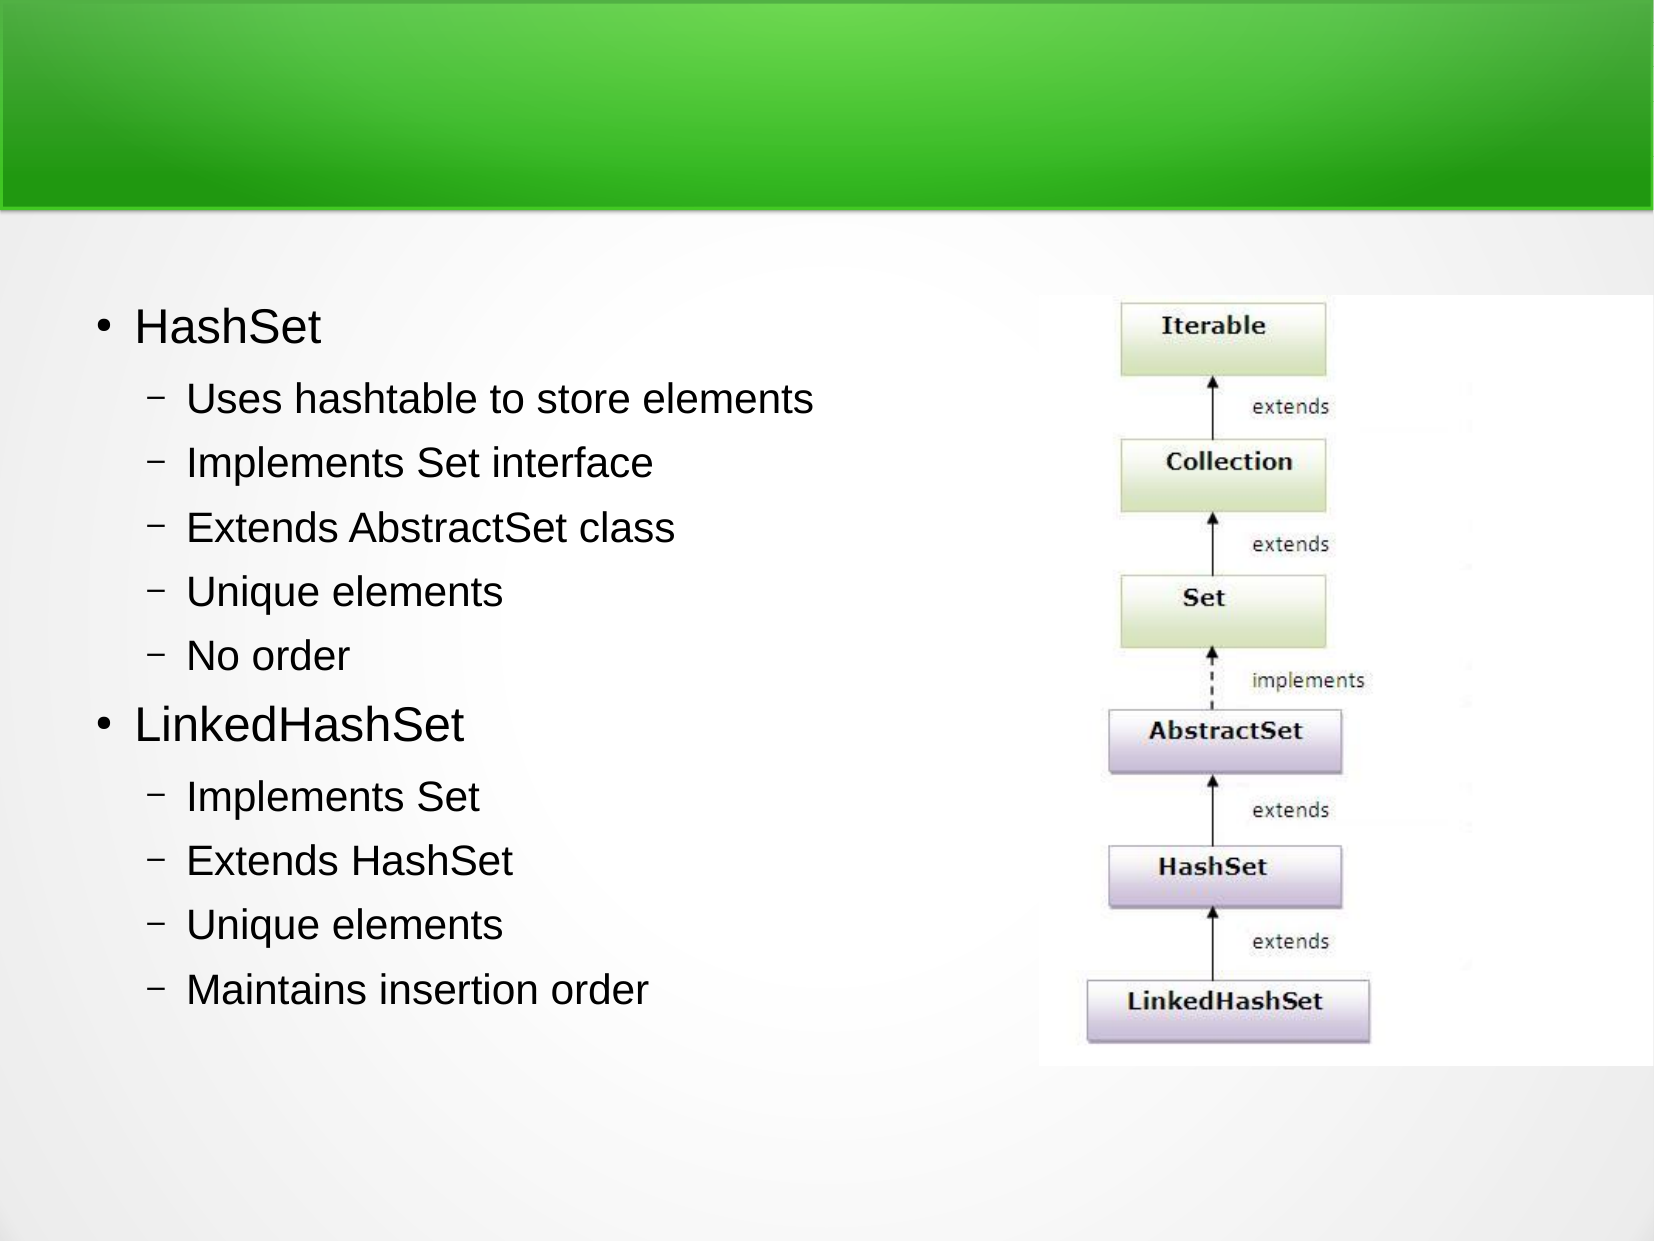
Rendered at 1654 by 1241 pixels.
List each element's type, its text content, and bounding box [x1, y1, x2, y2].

picture [1039, 295, 1654, 1066]
list HashSet Uses hashtable to store elements Implements Set interface Extends AbstractSet class Unique elements No order LinkedHashSet Implements Set Extends HashSet Unique elements Maintains insertion order [82, 299, 1039, 1019]
